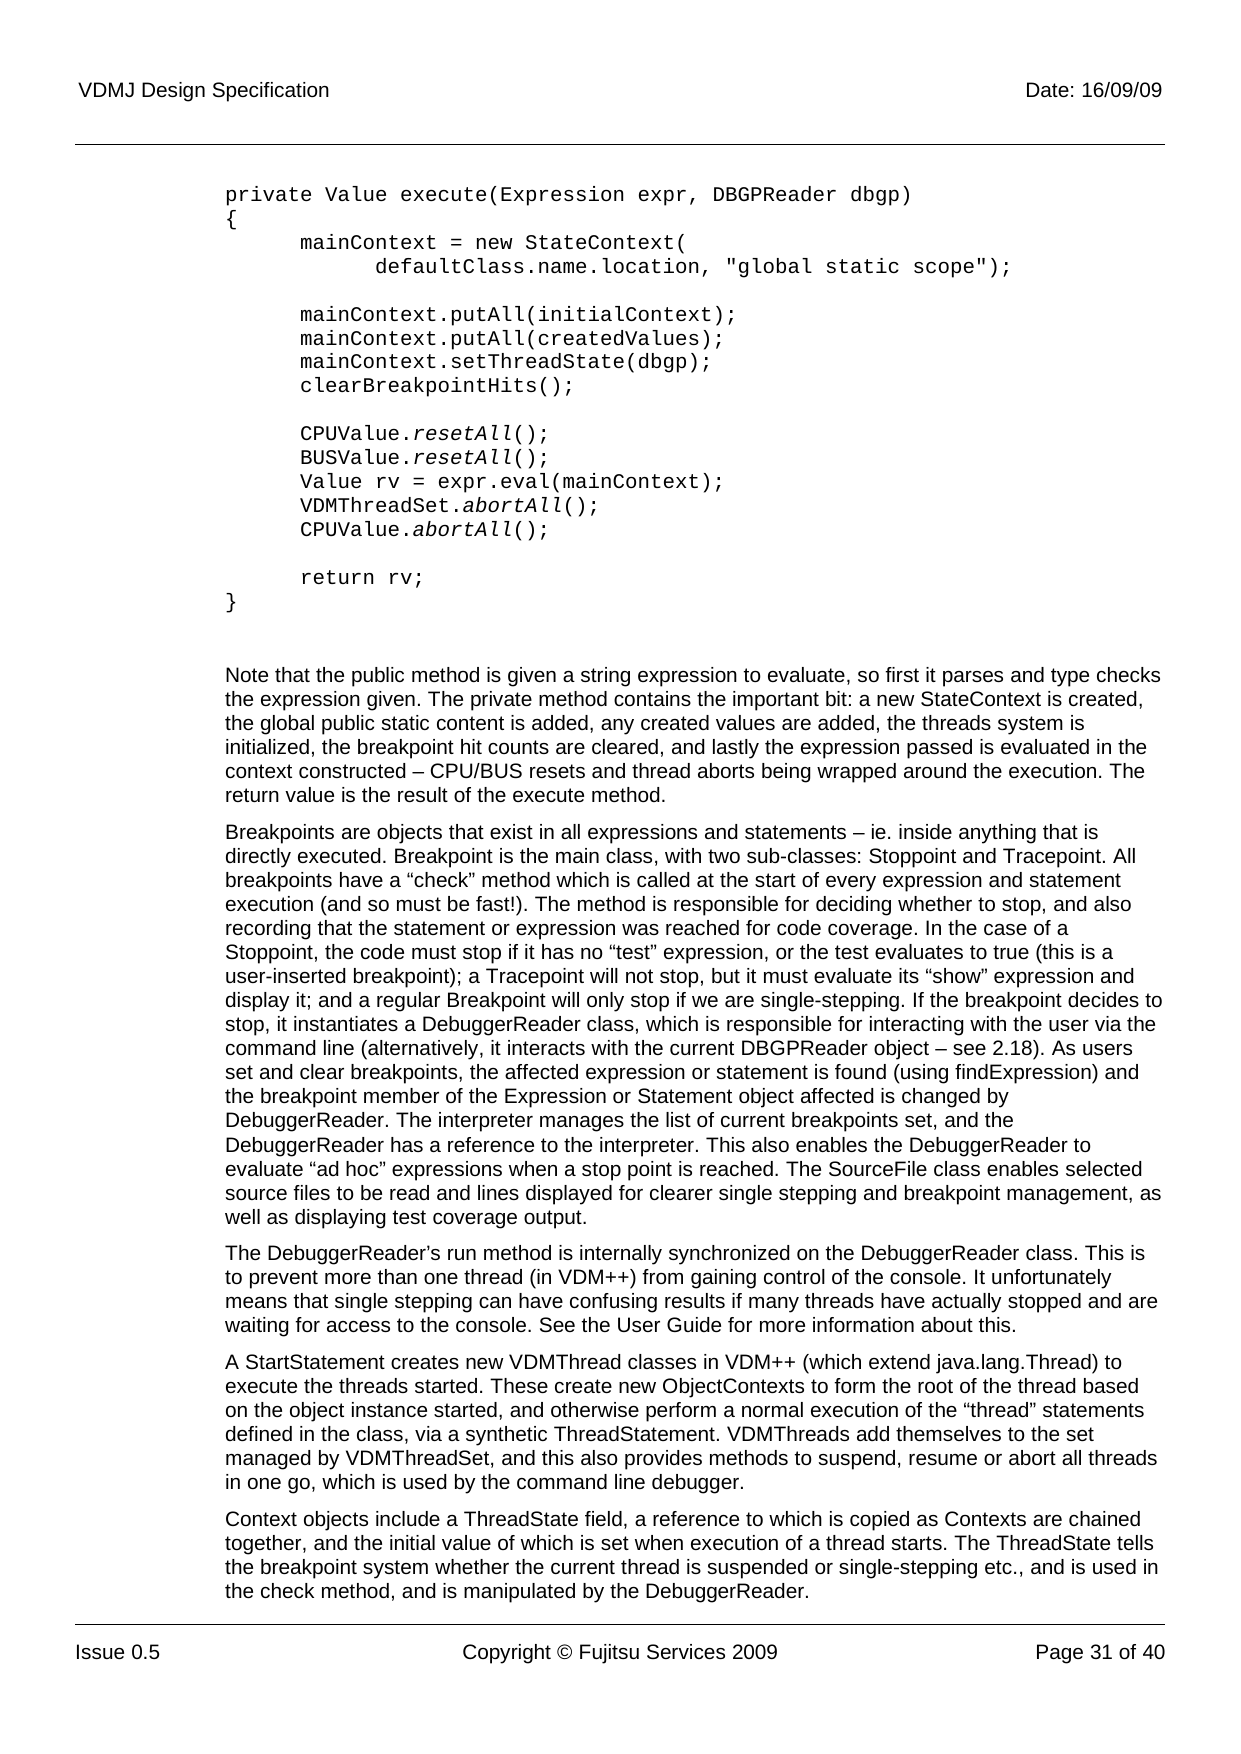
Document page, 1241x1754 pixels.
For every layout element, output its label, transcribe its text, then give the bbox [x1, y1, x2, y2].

text Breakpoints are objects that exist in all expressions and statements – ie. inside anything that is directly executed. Breakpoint is the main class, with two sub-classes: Stoppoint and Tracepoint. All breakpoints have a “check” method which is called at the start of every expression and statement execution (and so must be fast!). The method is responsible for deciding whether to stop, and also recording that the statement or expression was reached for code coverage. In the case of a Stoppoint, the code must stop if it has no “test” expression, or the test evaluates to true (this is a user-inserted breakpoint); a Tracepoint will not stop, but it must evaluate its “show” expression and display it; and a regular Breakpoint will only stop if we are single-stepping. If the breakpoint decides to stop, it instantiates a DebuggerReader class, which is responsible for interacting with the user via the command line (alternatively, it interacts with the current DBGPReader object – see 2.18). As users set and clear breakpoints, the affected expression or statement is found (using findExpression) and the breakpoint member of the Expression or Statement object affected is changed by DebuggerReader. The interpreter manages the list of current breakpoints set, and the DebuggerReader has a reference to the interpreter. This also enables the DebuggerReader to evaluate “ad hoc” expressions when a stop point is reached. The SourceFile class enables selected source files to be read and lines displayed for clearer single stepping and breakpoint management, as well as displaying test coverage output. [225, 820, 1165, 1229]
text defaultClass.name.location, "global static scope"); [225, 256, 1165, 279]
text CPUValue.abortAll(); [225, 519, 1165, 543]
text mainContext.setThreadState(dbgp); [225, 351, 1165, 375]
text mainContext.putAll(initialContext); [225, 303, 1165, 327]
text mainContext.putAll(createdValues); [225, 327, 1165, 351]
text VDMThreadSet.abortAll(); [225, 495, 1165, 519]
text A StartStatement creates new VDMThread classes in VDM++ (which extend java.lang.Thread) to execute the threads started. These create new ObjectContexts to form the root of the thread based on the object instance started, and otherwise perform a normal execution of the “thread” statements defined in the class, via a synthetic ThreadStatement. VDMThreads add themselves to the set managed by VDMThreadSet, and this also provides methods to suspend, resume or abort all threads in one go, which is used by the command line debugger. [225, 1350, 1165, 1494]
text Note that the public method is given a string expression to evaluate, so first it parses and type checks the expression given. The private method contains the important bit: a new StateContext is created, the global public static content is added, any created values are added, the threads system is initialized, the breakpoint hit counts are cleared, and lastly the expression passed is evaluated in the context constructed – CPU/BUS resets and thread aborts being wrapped around the execution. The return value is the result of the execute method. [225, 663, 1165, 807]
text return rv; [225, 567, 1165, 591]
text } [225, 591, 1165, 615]
text The DebuggerReader’s run method is internally synchronized on the DebuggerReader class. This is to prevent more than one thread (in VDM++) from gaining control of the console. It unfortunately means that single stepping can have confusing results if many threads have actually stopped and are waiting for access to the console. See the User Guide for more information about this. [225, 1241, 1165, 1337]
text Context objects include a ThreadState field, a reference to which is copied as Contexts are chained together, and the initial value of which is set when execution of a thread starts. The ThreadState tells the breakpoint system whether the current thread is suspended or single-stepping etc., and is used in the check method, and is manipulated by the DebuggerReader. [225, 1507, 1165, 1603]
text clearBreakpointHits(); [225, 375, 1165, 399]
text CPUValue.resetAll(); [225, 423, 1165, 447]
text mainContext = new StateContext( [225, 232, 1165, 256]
text Value rv = expr.eval(mainContext); [225, 471, 1165, 495]
text { [225, 208, 1165, 232]
text private Value execute(Expression expr, DBGPReader dbgp) [225, 184, 1165, 208]
text BUSValue.resetAll(); [225, 447, 1165, 471]
